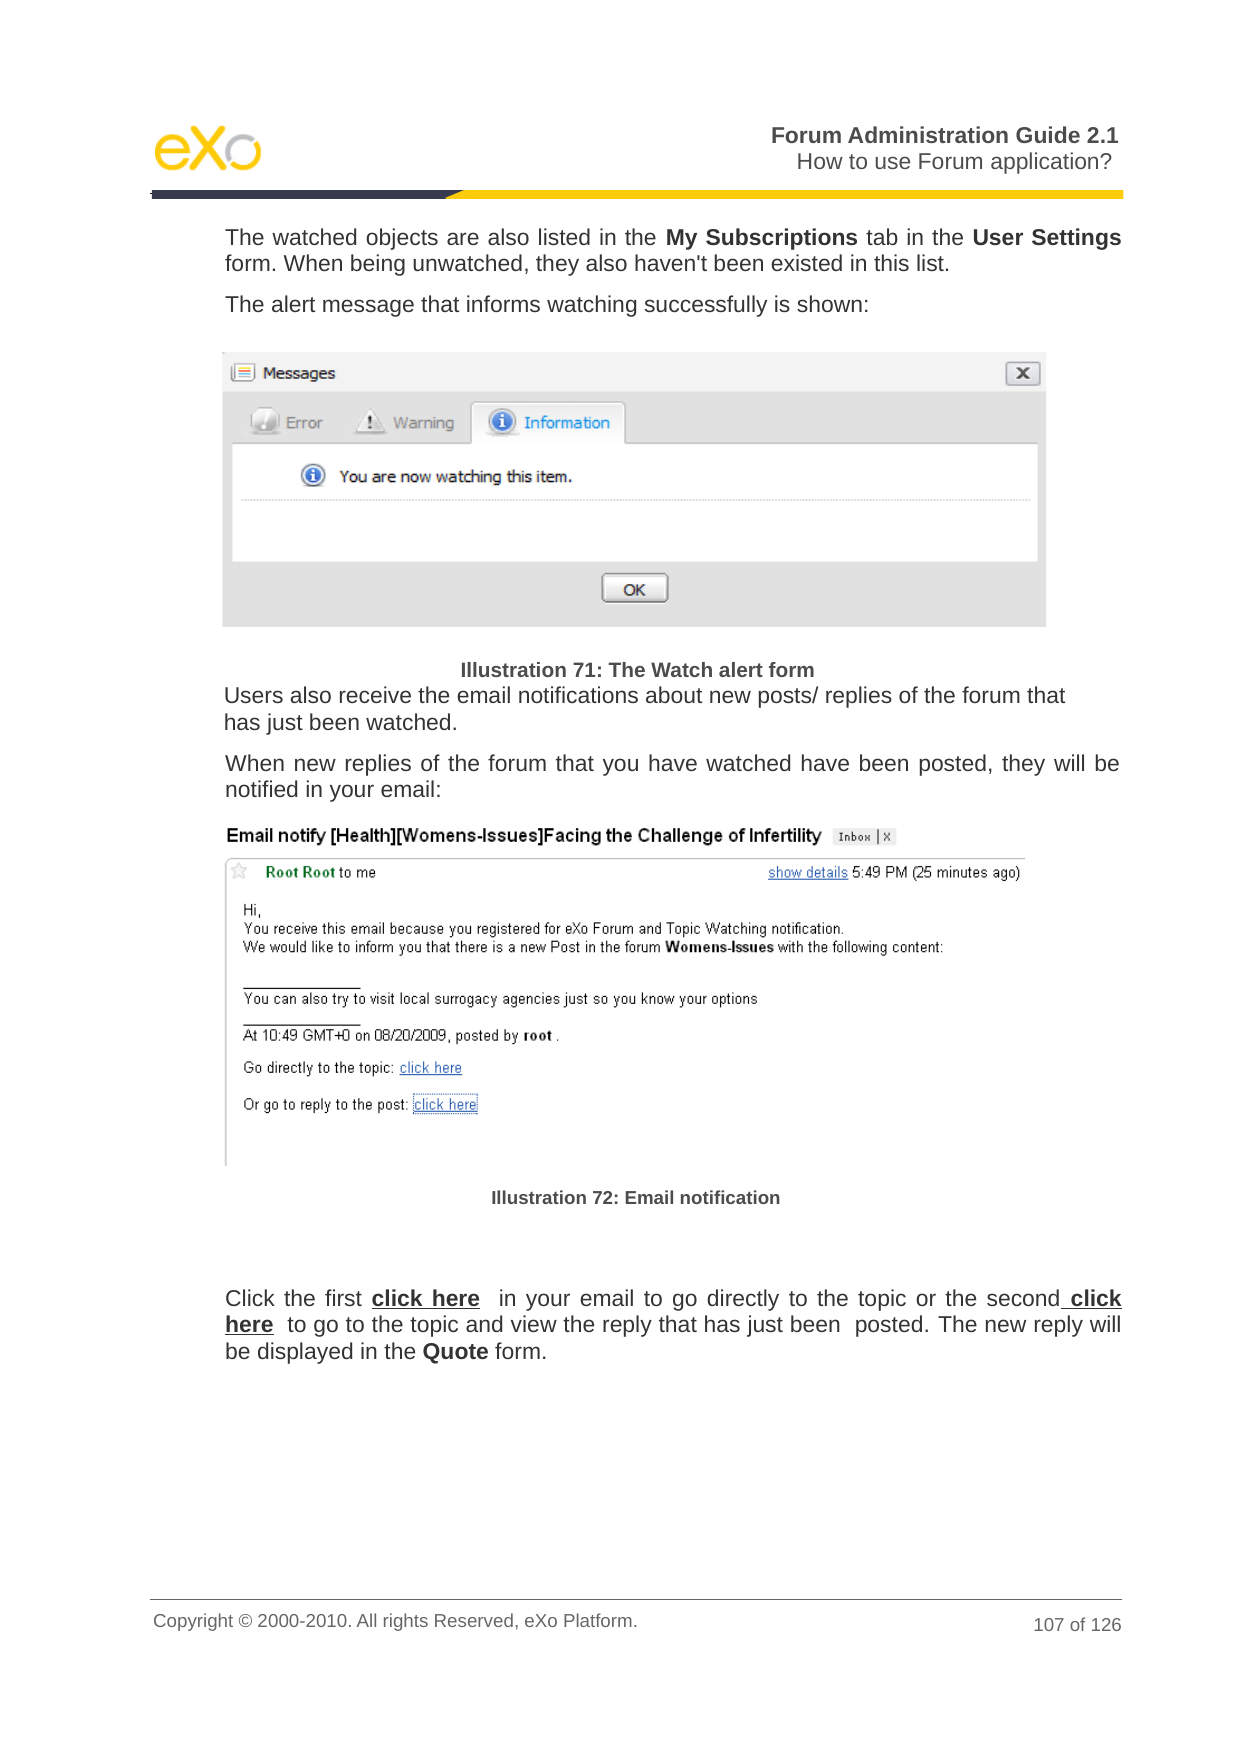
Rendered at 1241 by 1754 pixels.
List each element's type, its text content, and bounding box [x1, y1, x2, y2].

picture [222, 352, 1047, 627]
picture [151, 190, 1124, 199]
list Illustration 74: Email notification [222, 1184, 1050, 1208]
list The alert message that informs watching successfully is shown: [187, 291, 1122, 318]
text Illustration 73: The Watch alert form [207, 656, 1068, 682]
list The watched objects are also listed in the My Subscriptions tab in the User Settings form. When being unwatched, they also haven't been existed in this list. [187, 223, 1122, 276]
picture [221, 819, 1025, 1166]
list When new replies of the forum that you have watched have been posted, they will be notified in your email: [187, 750, 1122, 803]
picture [155, 125, 262, 171]
list Click the first click here in your email to go directly to the topic or the second click here to go to the topic and view the reply that has just been posted. The new reply will be displayed in the Quote form. [187, 1184, 1122, 1364]
text Users also receive the email notifications about new posts/ replies of the forum that has just been watched. [150, 656, 1122, 735]
